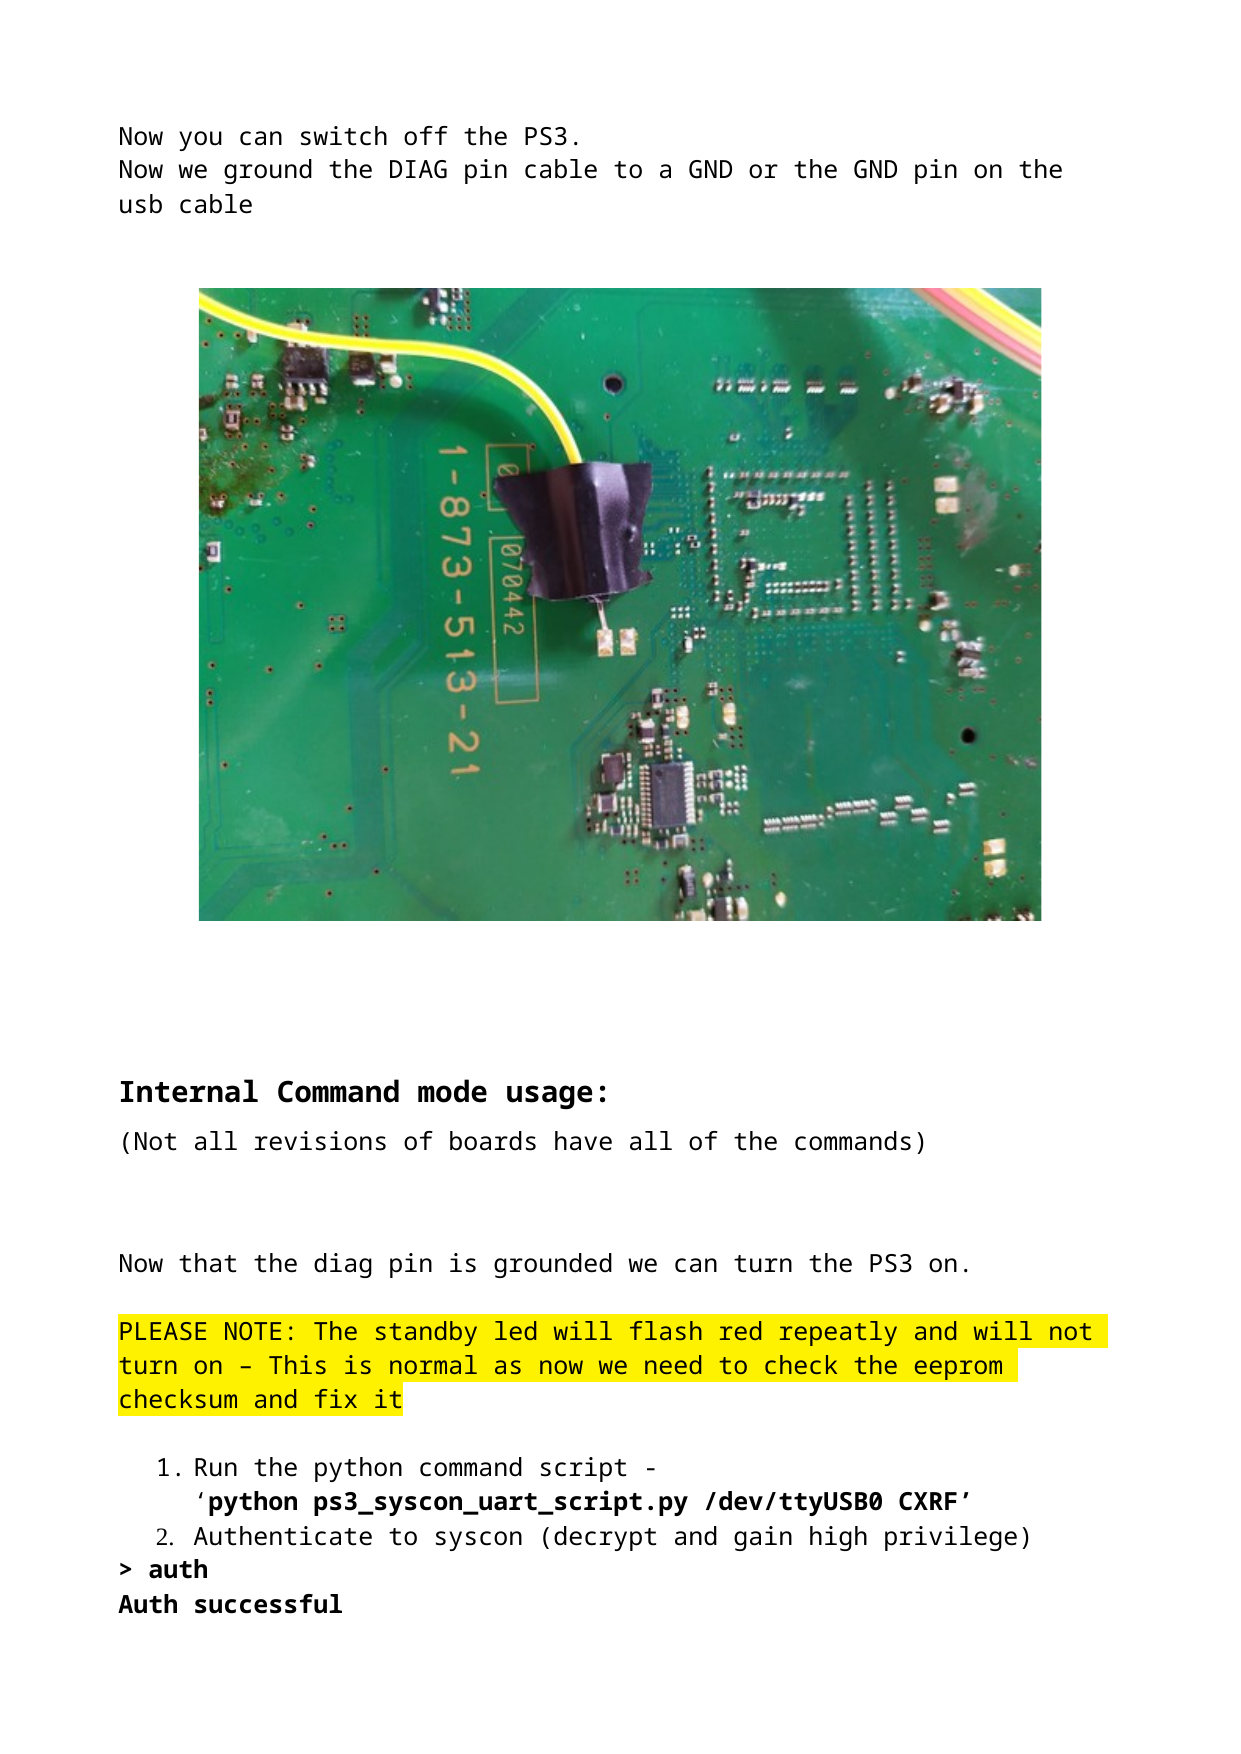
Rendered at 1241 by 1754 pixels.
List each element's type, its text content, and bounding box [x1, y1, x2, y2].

text Now you can switch off the PS3. [118, 118, 1122, 152]
picture [198, 288, 1042, 921]
subtitle Internal Command mode usage: [118, 1071, 1122, 1111]
list Authenticate to syscon (decrypt and gain high privilege) [156, 1518, 1122, 1552]
text Auth successful [118, 1586, 1122, 1620]
list Run the python command script - [156, 1450, 1122, 1484]
list ‘python ps3_syscon_uart_script.py /dev/ttyUSB0 CXRF’ [156, 1484, 1122, 1518]
text Now that the diag pin is grounded we can turn the PS3 on. [118, 1246, 1122, 1280]
text PLEASE NOTE: The standby led will flash red repeatly and will not turn on – This is normal as now we need to check the eeprom checksum and fix it [118, 1314, 1122, 1416]
text > auth [118, 1552, 1122, 1586]
text (Not all revisions of boards have all of the commands) [118, 1124, 1122, 1158]
text Now we ground the DIAG pin cable to a GND or the GND pin on the usb cable [118, 152, 1122, 220]
